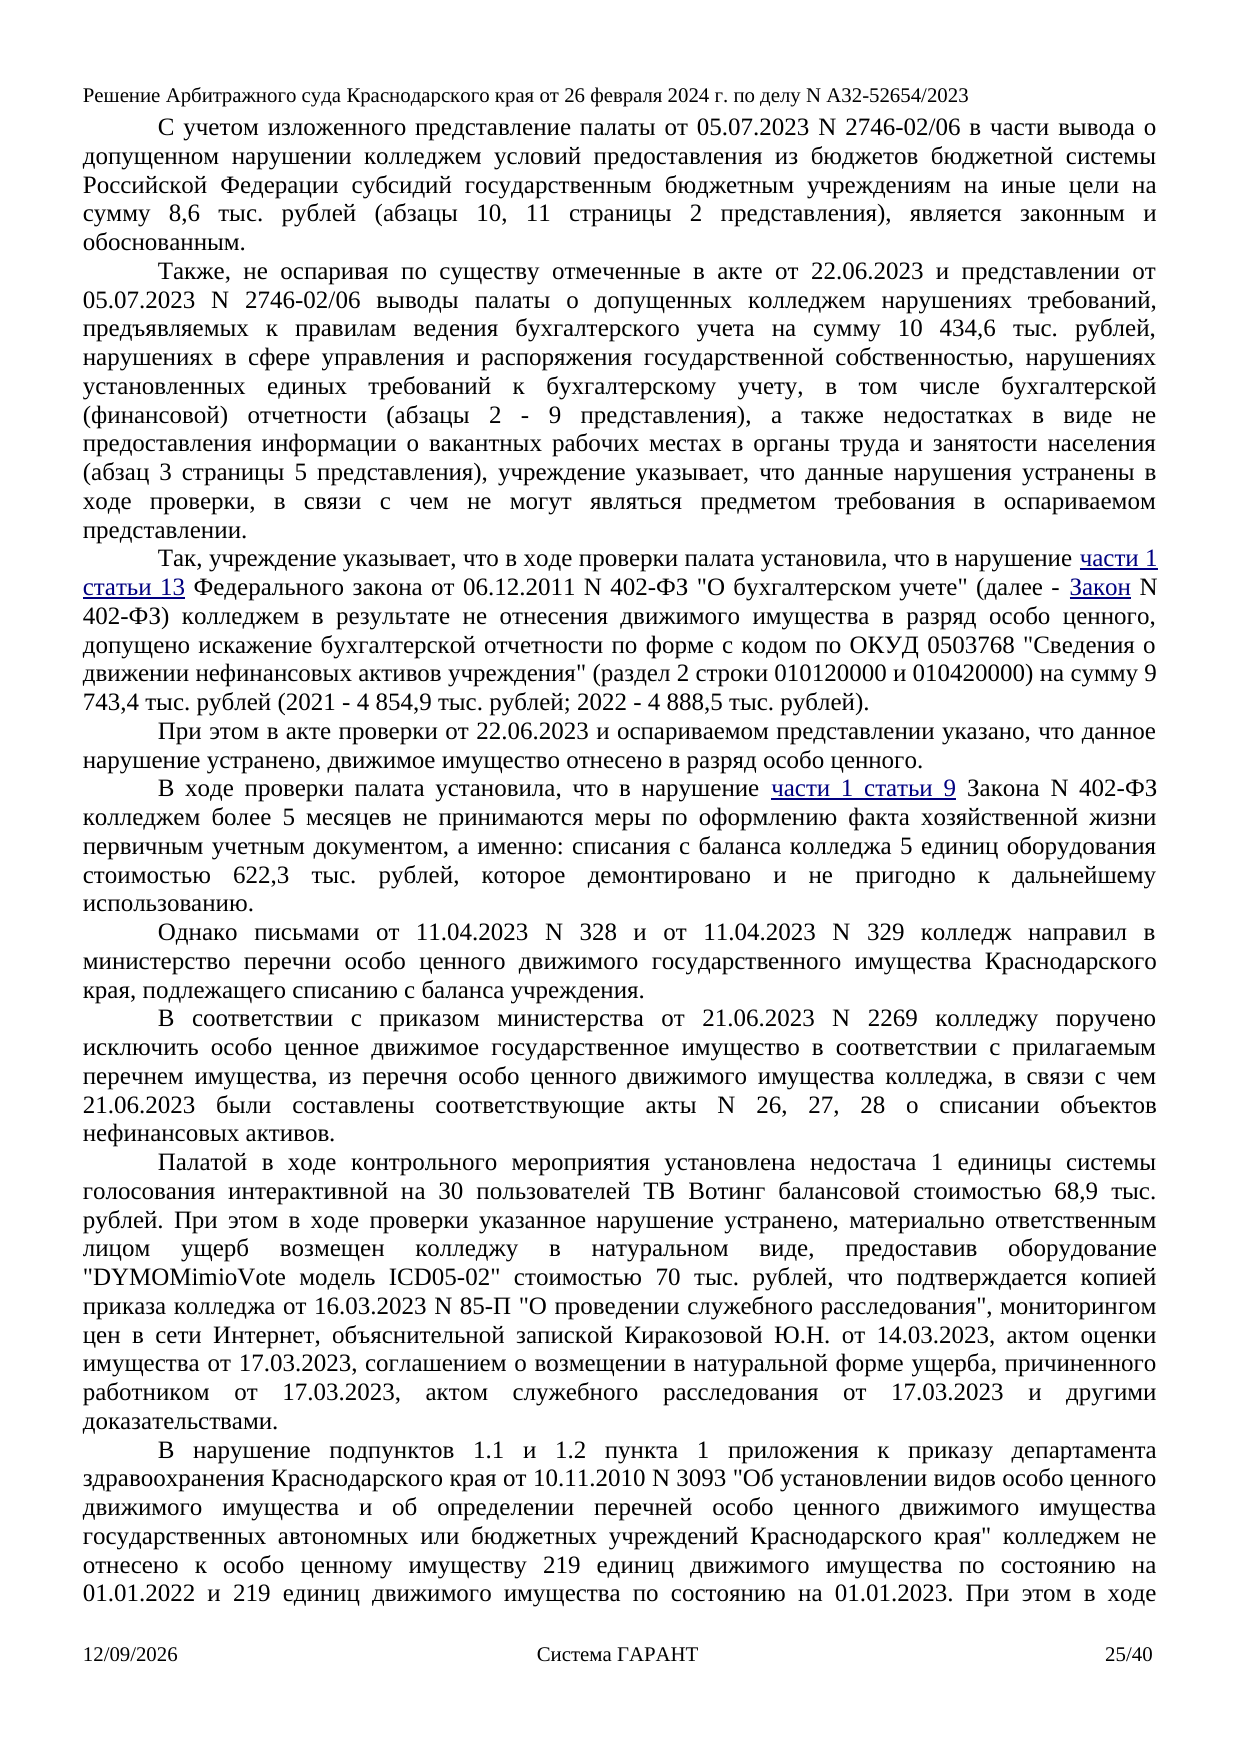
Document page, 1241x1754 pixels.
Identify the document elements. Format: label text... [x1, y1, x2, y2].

text Также, не оспаривая по существу отмеченные в акте от 22.06.2023 и представлении от 05.07.2023 N 2746-02/06 выводы палаты о допущенных колледжем нарушениях требований, предъявляемых к правилам ведения бухгалтерского учета на сумму 10 434,6 тыс. рублей, нарушениях в сфере управления и распоряжения государственной собственностью, нарушениях установленных единых требований к бухгалтерскому учету, в том числе бухгалтерской (финансовой) отчетности (абзацы 2 - 9 представления), а также недостатках в виде не предоставления информации о вакантных рабочих местах в органы труда и занятости населения (абзац 3 страницы 5 представления), учреждение указывает, что данные нарушения устранены в ходе проверки, в связи с чем не могут являться предметом требования в оспариваемом представлении. [83, 256, 1157, 543]
text В соответствии с приказом министерства от 21.06.2023 N 2269 колледжу поручено исключить особо ценное движимое государственное имущество в соответствии с прилагаемым перечнем имущества, из перечня особо ценного движимого имущества колледжа, в связи с чем 21.06.2023 были составлены соответствующие акты N 26, 27, 28 о списании объектов нефинансовых активов. [83, 1003, 1157, 1147]
text При этом в акте проверки от 22.06.2023 и оспариваемом представлении указано, что данное нарушение устранено, движимое имущество отнесено в разряд особо ценного. [83, 716, 1157, 773]
text Так, учреждение указывает, что в ходе проверки палата установила, что в нарушение части 1 статьи 13 Федерального закона от 06.12.2011 N 402-ФЗ "О бухгалтерском учете" (далее - Закон N 402-ФЗ) колледжем в результате не отнесения движимого имущества в разряд особо ценного, допущено искажение бухгалтерской отчетности по форме с кодом по ОКУД 0503768 "Сведения о движении нефинансовых активов учреждения" (раздел 2 строки 010120000 и 010420000) на сумму 9 743,4 тыс. рублей (2021 - 4 854,9 тыс. рублей; 2022 - 4 888,5 тыс. рублей). [83, 543, 1157, 716]
text С учетом изложенного представление палаты от 05.07.2023 N 2746-02/06 в части вывода о допущенном нарушении колледжем условий предоставления из бюджетов бюджетной системы Российской Федерации субсидий государственным бюджетным учреждениям на иные цели на сумму 8,6 тыс. рублей (абзацы 10, 11 страницы 2 представления), является законным и обоснованным. [83, 112, 1157, 256]
text Однако письмами от 11.04.2023 N 328 и от 11.04.2023 N 329 колледж направил в министерство перечни особо ценного движимого государственного имущества Краснодарского края, подлежащего списанию с баланса учреждения. [83, 917, 1157, 1003]
text В нарушение подпунктов 1.1 и 1.2 пункта 1 приложения к приказу департамента здравоохранения Краснодарского края от 10.11.2010 N 3093 "Об установлении видов особо ценного движимого имущества и об определении перечней особо ценного движимого имущества государственных автономных или бюджетных учреждений Краснодарского края" колледжем не отнесено к особо ценному имуществу 219 единиц движимого имущества по состоянию на 01.01.2022 и 219 единиц движимого имущества по состоянию на 01.01.2023. При этом в ходе [83, 1435, 1157, 1607]
text В ходе проверки палата установила, что в нарушение части 1 статьи 9 Закона N 402-ФЗ колледжем более 5 месяцев не принимаются меры по оформлению факта хозяйственной жизни первичным учетным документом, а именно: списания с баланса колледжа 5 единиц оборудования стоимостью 622,3 тыс. рублей, которое демонтировано и не пригодно к дальнейшему использованию. [83, 773, 1157, 917]
text Палатой в ходе контрольного мероприятия установлена недостача 1 единицы системы голосования интерактивной на 30 пользователей ТВ Вотинг балансовой стоимостью 68,9 тыс. рублей. При этом в ходе проверки указанное нарушение устранено, материально ответственным лицом ущерб возмещен колледжу в натуральном виде, предоставив оборудование "DYMOMimioVote модель ICD05-02" стоимостью 70 тыс. рублей, что подтверждается копией приказа колледжа от 16.03.2023 N 85-П "О проведении служебного расследования", мониторингом цен в сети Интернет, объяснительной запиской Киракозовой Ю.Н. от 14.03.2023, актом оценки имущества от 17.03.2023, соглашением о возмещении в натуральной форме ущерба, причиненного работником от 17.03.2023, актом служебного расследования от 17.03.2023 и другими доказательствами. [83, 1147, 1157, 1435]
